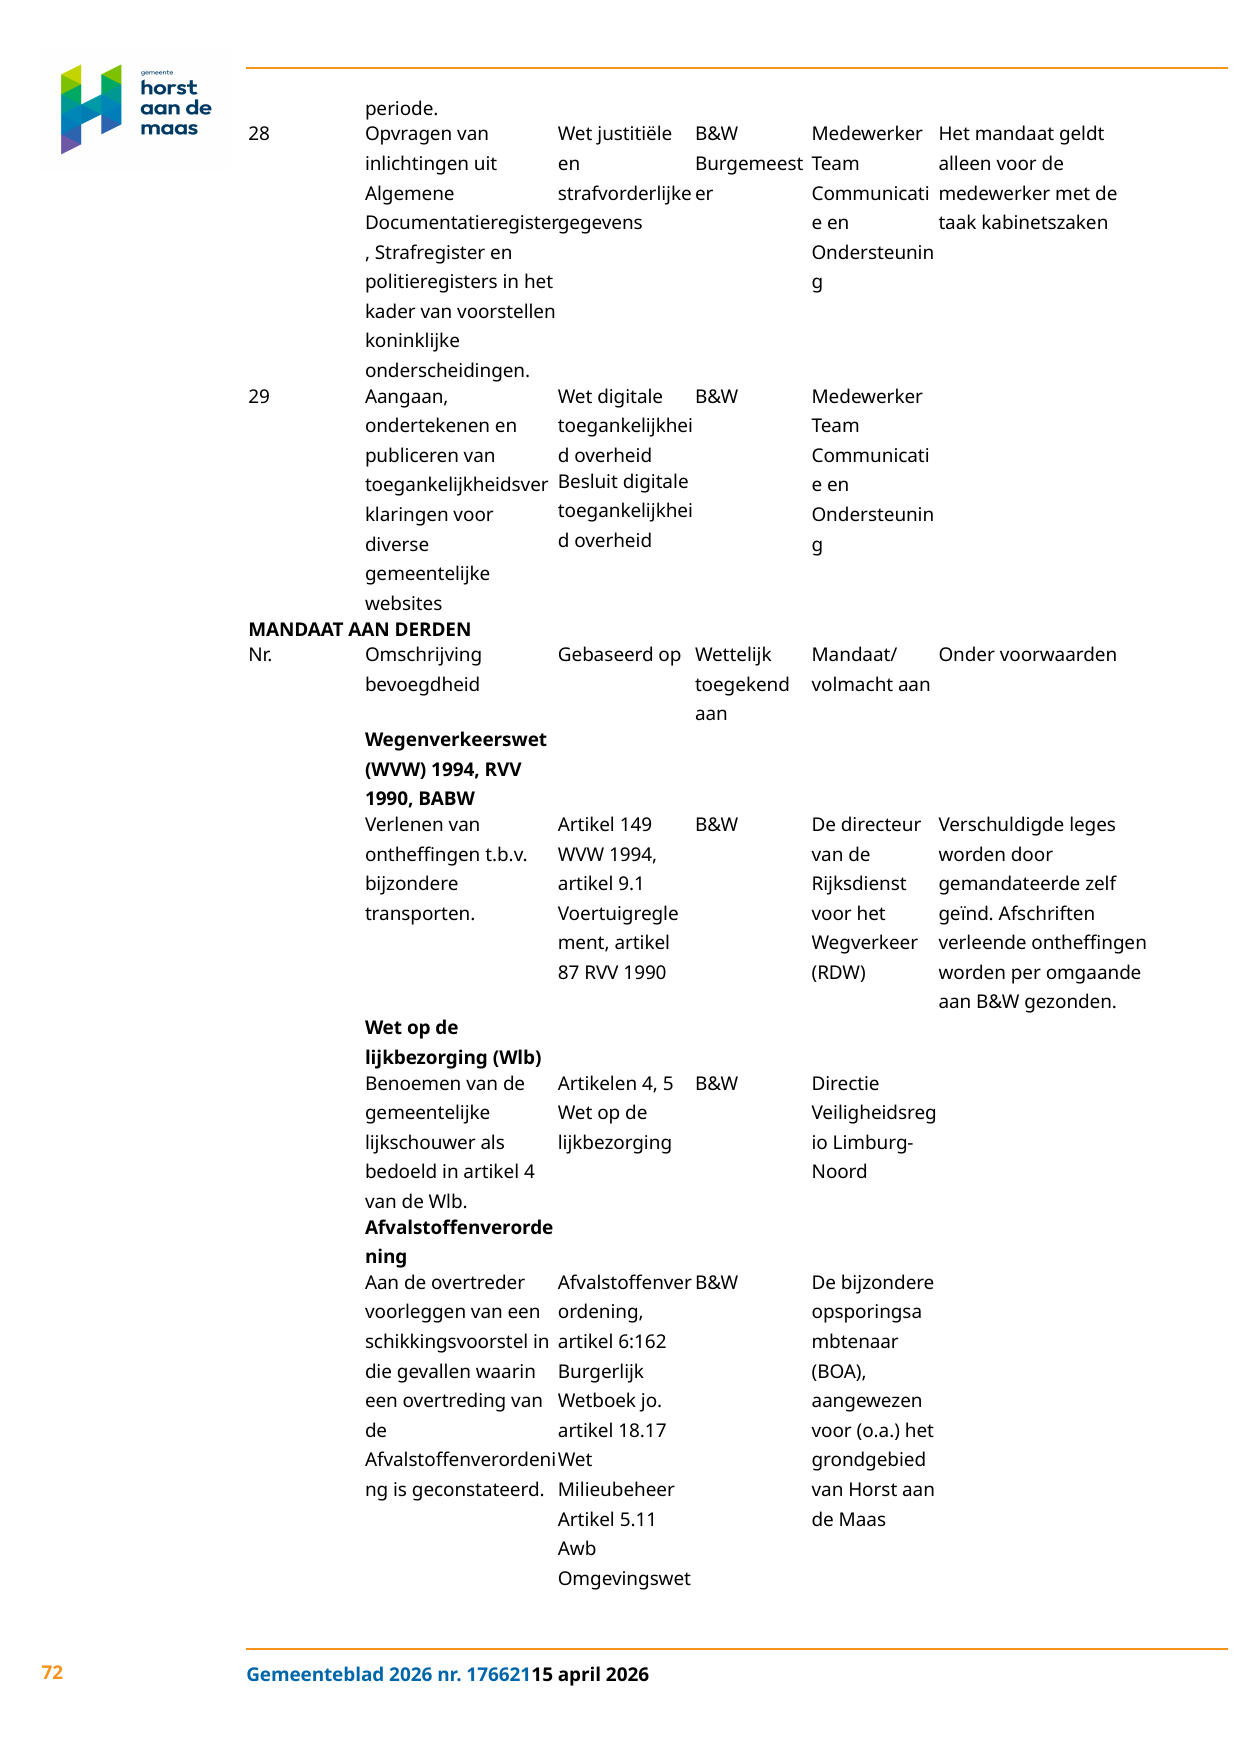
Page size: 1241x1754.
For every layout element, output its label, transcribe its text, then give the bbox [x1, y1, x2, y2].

table_cell Besluit digitale toegankelijkheid overheid [558, 468, 695, 616]
table_cell [248, 1214, 365, 1269]
table_cell Omschrijving bevoegdheid [365, 641, 558, 726]
table_cell De directeur van de Rijksdienst voor het Wegverkeer (RDW) [811, 811, 938, 1014]
table_cell [248, 811, 365, 1014]
table_cell B&W [695, 811, 811, 1014]
table_cell Afvalstoffenverordening, artikel 6:162 Burgerlijk Wetboek jo. artikel 18.17 Wet Milieubeheer Artikel 5.11 Awb Omgevingswet [558, 1269, 695, 1591]
table_cell [811, 95, 938, 121]
table_cell B&W [695, 1269, 811, 1591]
table_cell [938, 1070, 1152, 1214]
table_cell [695, 1015, 811, 1070]
table_cell [938, 726, 1152, 811]
table_cell Aan de overtreder voorleggen van een schikkingsvoorstel in die gevallen waarin een overtreding van de Afvalstoffenverordening is geconstateerd. [365, 1269, 558, 1591]
table_cell Wegenverkeerswet (WVW) 1994, RVV 1990, BABW [365, 726, 558, 811]
table_cell B&W [695, 383, 811, 616]
table_cell [811, 1214, 938, 1269]
table_cell [248, 1269, 365, 1591]
table_cell De bijzondere opsporingsambtenaar (BOA), aangewezen voor (o.a.) het grondgebied van Horst aan de Maas [811, 1269, 938, 1591]
table_cell Afvalstoffenverordening [365, 1214, 558, 1269]
table_cell Wet justitiële en strafvorderlijke gegevens [558, 121, 695, 383]
table_cell Aangaan, ondertekenen en publiceren van toegankelijkheidsverklaringen voor diverse gemeentelijke websites [365, 383, 558, 616]
table_cell [558, 95, 695, 121]
table_cell B&W Burgemeester [695, 121, 811, 383]
table_cell [811, 1015, 938, 1070]
table_cell Gebaseerd op [558, 641, 695, 726]
table_cell [248, 726, 365, 811]
table_cell Onder voorwaarden [938, 641, 1152, 726]
table_cell [248, 95, 365, 121]
table_cell [558, 726, 695, 811]
table_cell Mandaat/volmacht aan [811, 641, 938, 726]
table_cell [248, 1015, 365, 1070]
picture [41, 47, 231, 172]
table_cell B&W [695, 1070, 811, 1214]
table_cell [938, 1269, 1152, 1591]
table_cell Verschuldigde leges worden door gemandateerde zelf geïnd. Afschriften verleende ontheffingen worden per omgaande aan B&W gezonden. [938, 811, 1152, 1014]
table_cell Wet op de lijkbezorging (Wlb) [365, 1015, 558, 1070]
table_cell Verlenen van ontheffingen t.b.v. bijzondere transporten. [365, 811, 558, 1014]
table_cell [695, 95, 811, 121]
table_cell 28 [248, 121, 365, 383]
table_cell MANDAAT AAN DERDEN [248, 616, 1152, 641]
table_cell [938, 1015, 1152, 1070]
table_cell [938, 383, 1152, 616]
table_cell Artikel 149 WVW 1994, artikel 9.1 Voertuigreglement, artikel 87 RVV 1990 [558, 811, 695, 1014]
table_cell [938, 95, 1152, 121]
table_cell Benoemen van de gemeentelijke lijkschouwer als bedoeld in artikel 4 van de Wlb. [365, 1070, 558, 1214]
table_cell 29 [248, 383, 365, 616]
table_cell Artikelen 4, 5 Wet op de lijkbezorging [558, 1070, 695, 1214]
table_cell Nr. [248, 641, 365, 726]
table_cell [558, 1015, 695, 1070]
table_cell Medewerker Team Communicatie en Ondersteuning [811, 383, 938, 616]
table_cell [695, 1214, 811, 1269]
table_cell Medewerker Team Communicatie en Ondersteuning [811, 121, 938, 383]
table_cell Wet digitale toegankelijkheid overheid [558, 383, 695, 468]
table_cell [695, 726, 811, 811]
table_cell Het mandaat geldt alleen voor de medewerker met de taak kabinetszaken [938, 121, 1152, 383]
table_cell Wettelijk toegekend aan [695, 641, 811, 726]
table_cell [938, 1214, 1152, 1269]
table_cell [811, 726, 938, 811]
table_cell Directie Veiligheidsregio Limburg-Noord [811, 1070, 938, 1214]
table_cell [248, 1070, 365, 1214]
table_cell periode. [365, 95, 558, 121]
table_cell [558, 1214, 695, 1269]
table_cell Opvragen van inlichtingen uit Algemene Documentatieregister, Strafregister en politieregisters in het kader van voorstellen koninklijke onderscheidingen. [365, 121, 558, 383]
